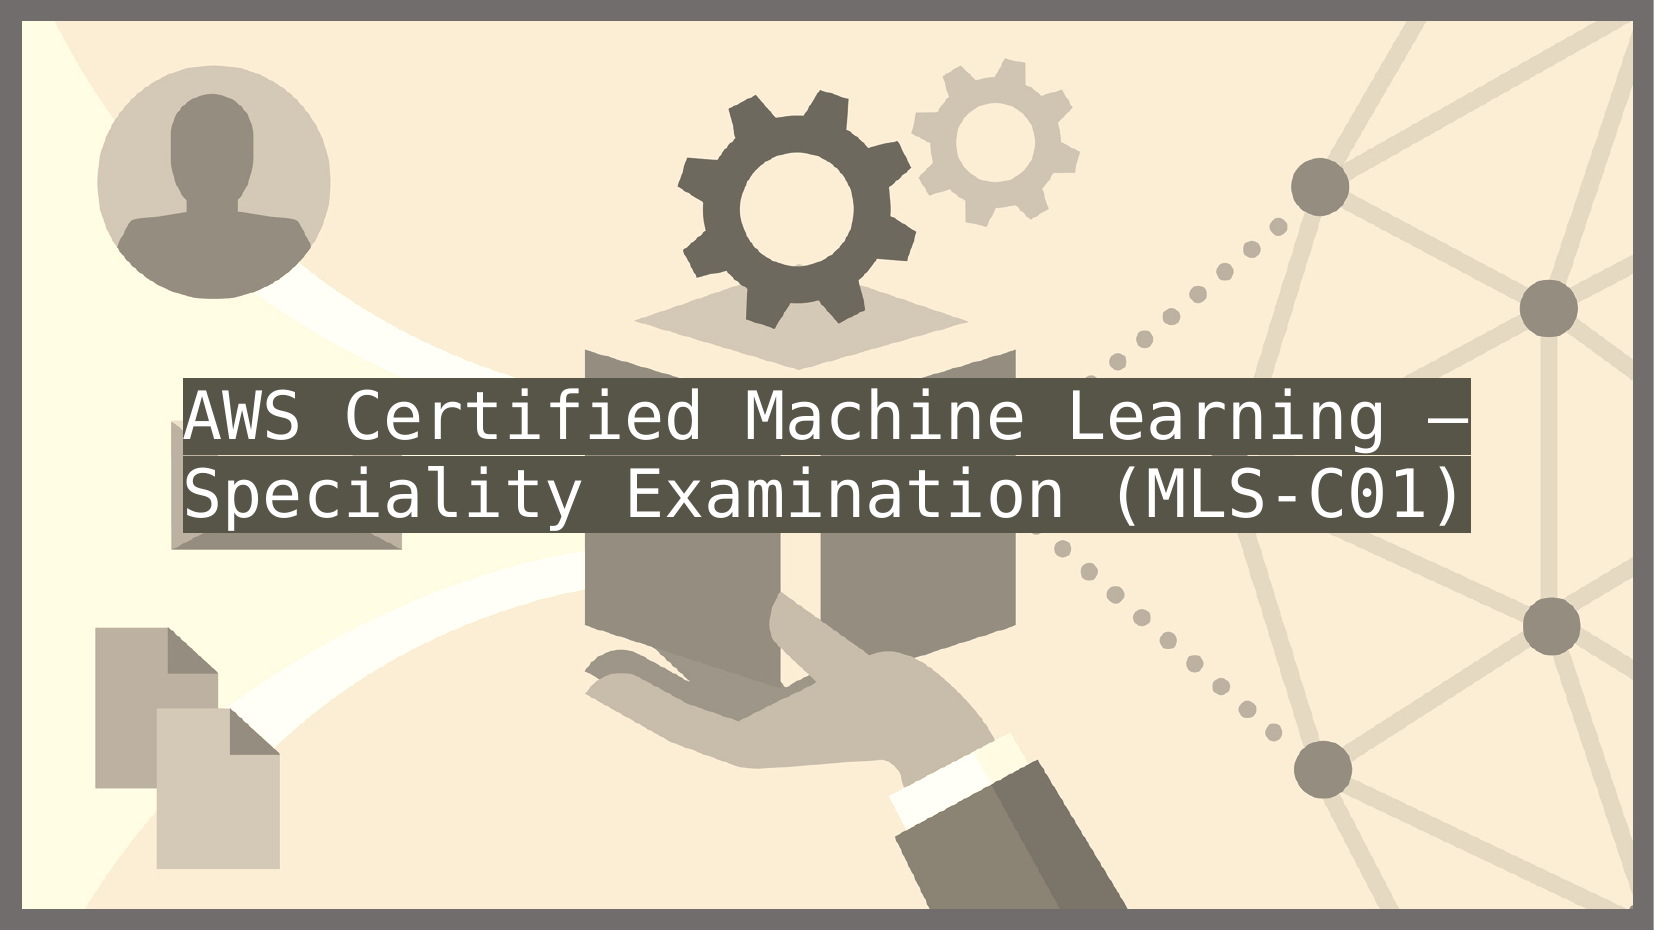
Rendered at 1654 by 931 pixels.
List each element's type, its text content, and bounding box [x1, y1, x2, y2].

title AWS Certified Machine Learning – Speciality Examination (MLS-C01) [82, 37, 1571, 875]
picture [0, 0, 1654, 930]
